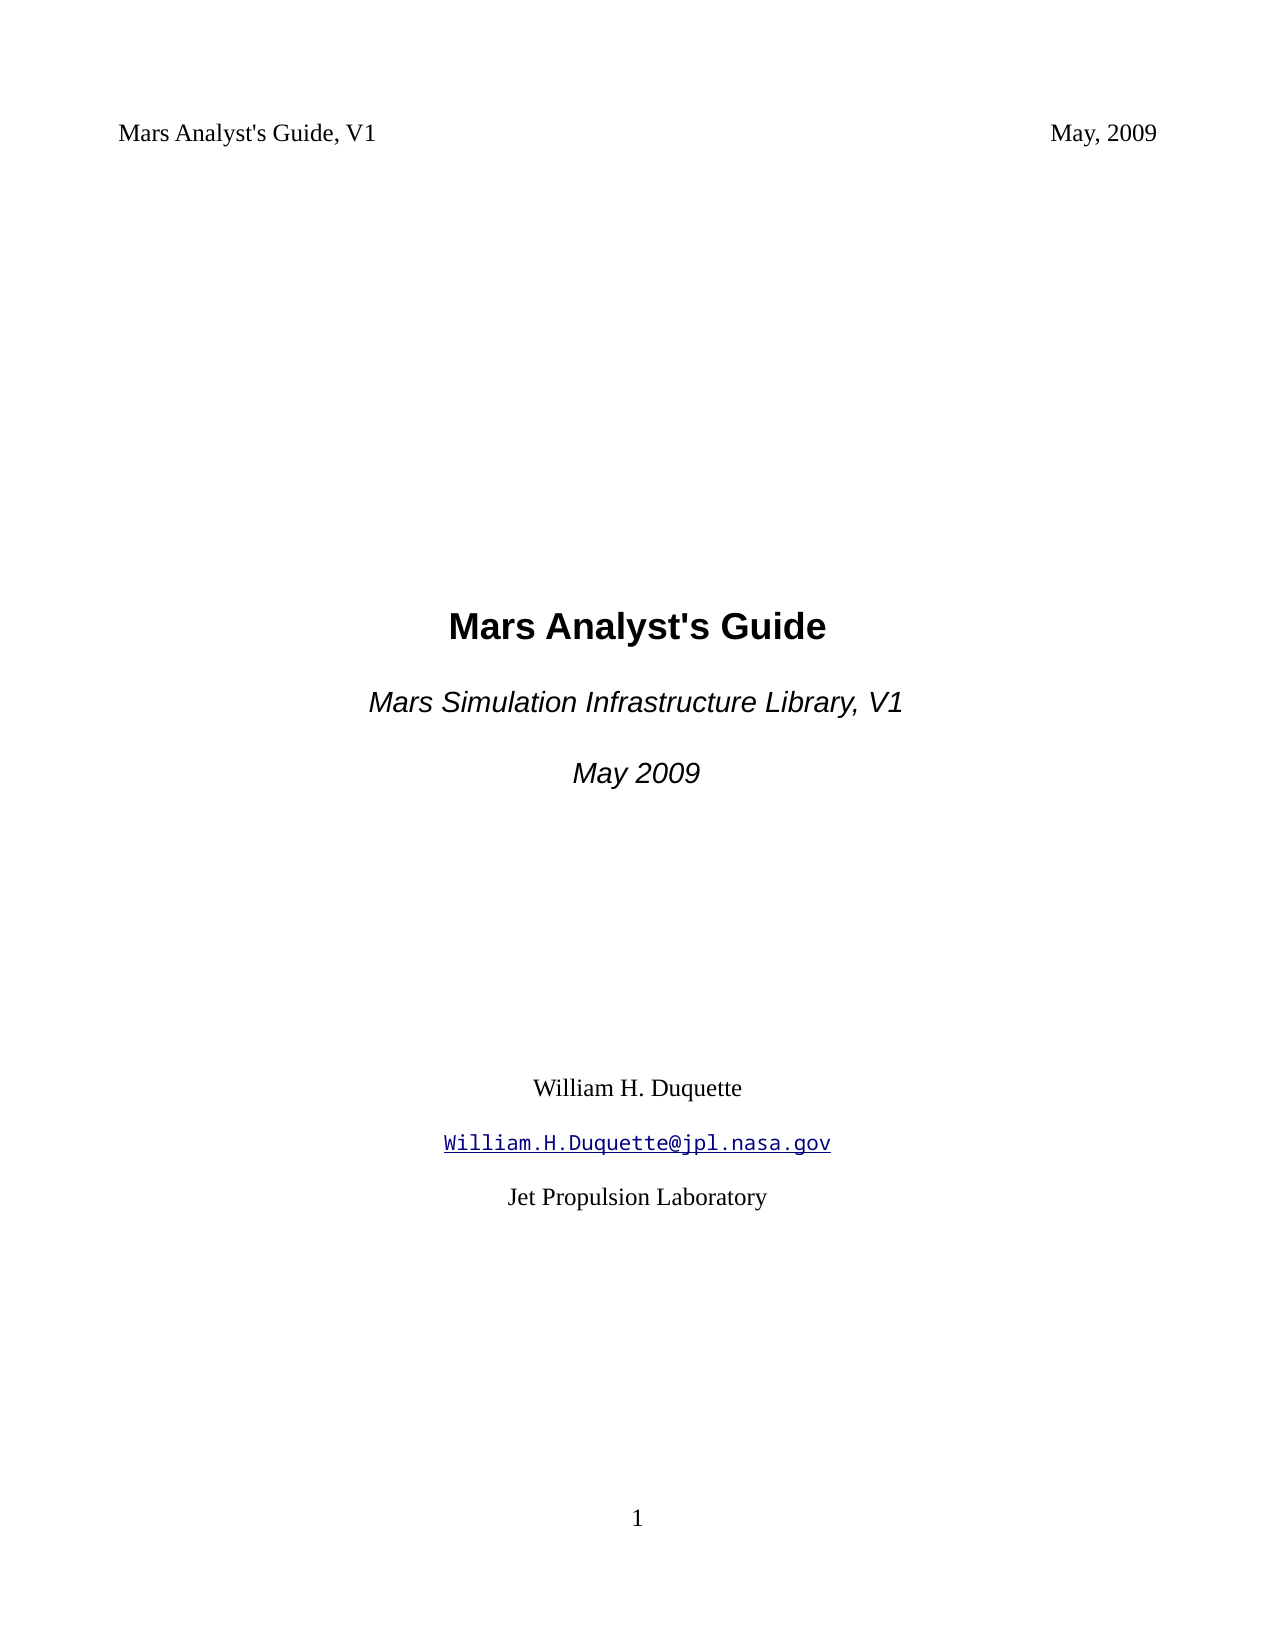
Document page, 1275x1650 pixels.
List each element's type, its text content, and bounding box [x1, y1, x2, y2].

text William H. Duquette [118, 1073, 1157, 1102]
text William.H.Duquette@jpl.nasa.gov [118, 1128, 1157, 1156]
title Mars Analyst's Guide [118, 604, 1157, 648]
subtitle Mars Simulation Infrastructure Library, V1 [118, 685, 1157, 719]
subtitle May 2009 [118, 756, 1157, 790]
text Jet Propulsion Laboratory [118, 1182, 1157, 1211]
